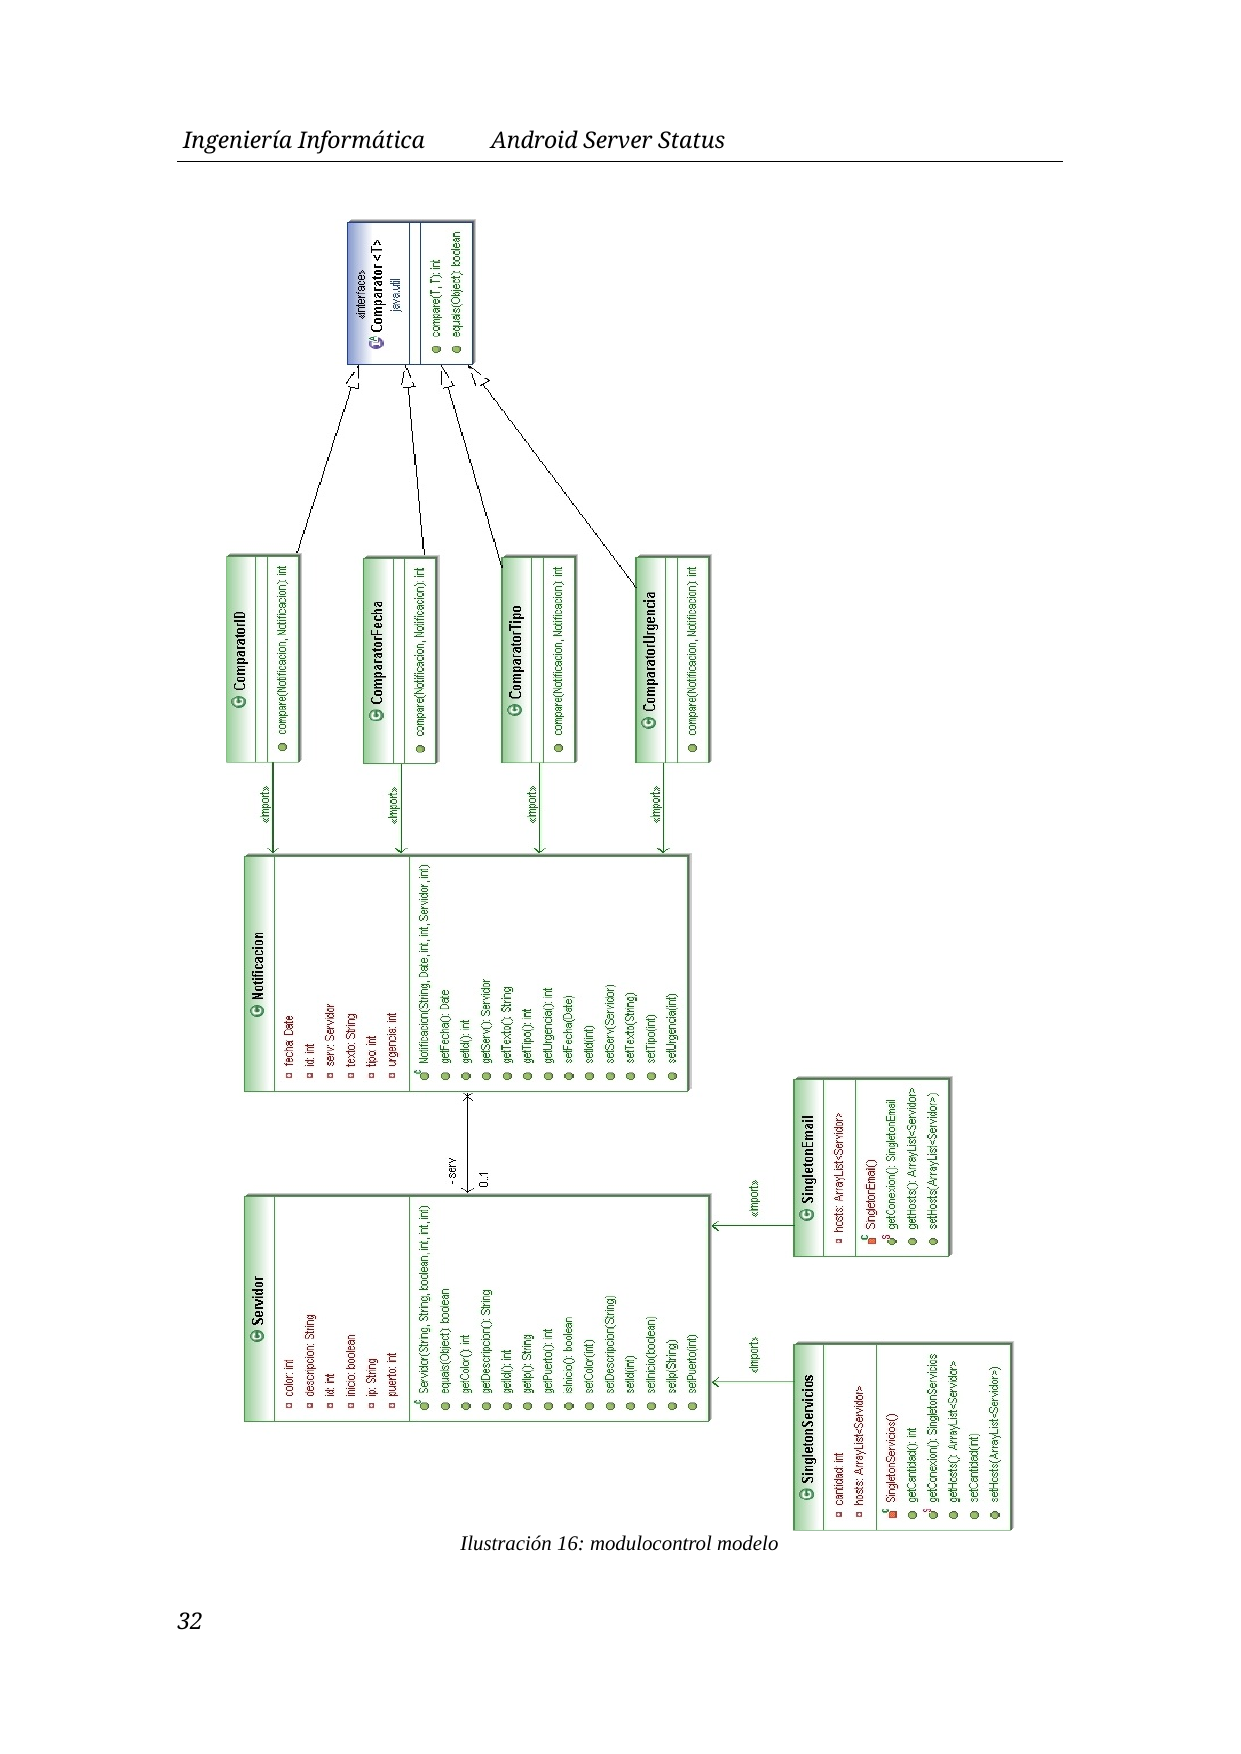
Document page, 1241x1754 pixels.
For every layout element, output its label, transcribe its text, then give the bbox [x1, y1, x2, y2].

picture [226, 219, 1015, 1531]
text Ilustración 16: modulocontrol modelo [226, 1531, 1014, 1555]
